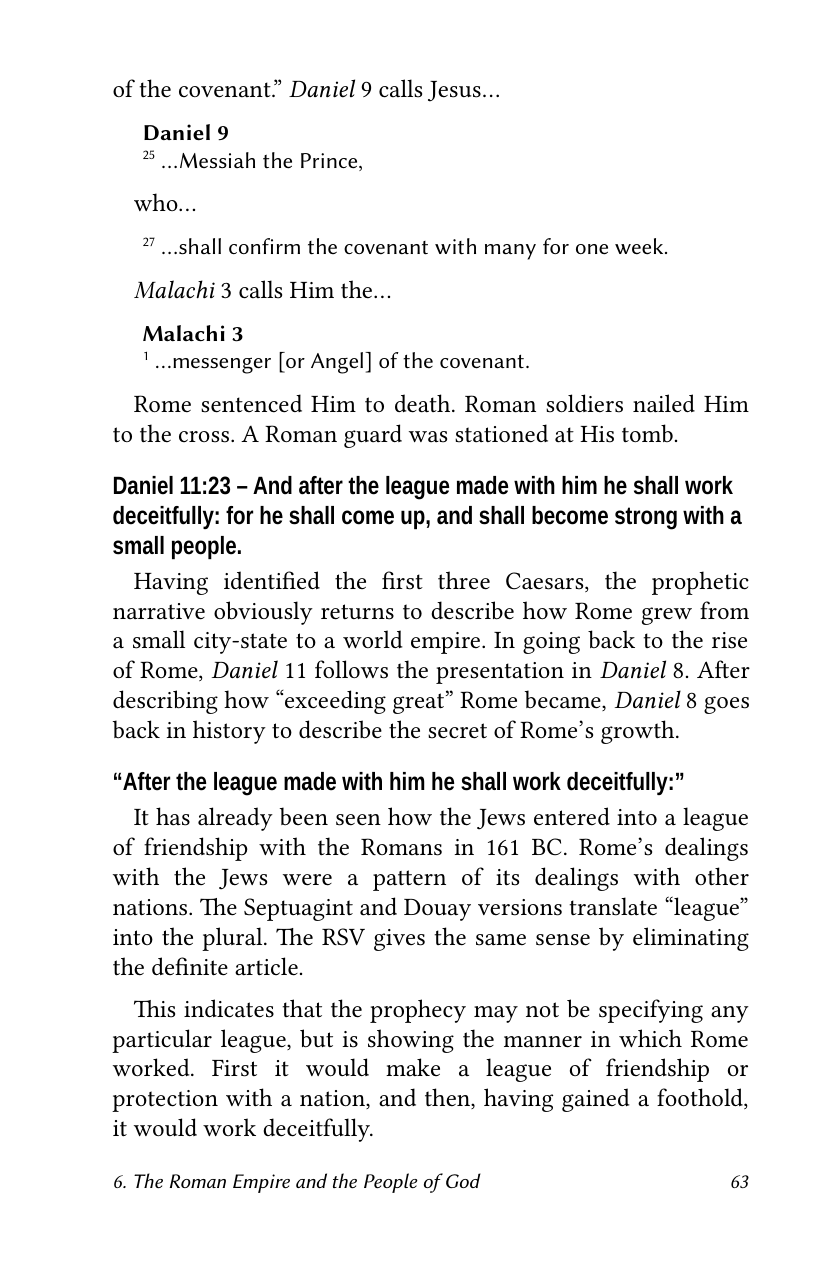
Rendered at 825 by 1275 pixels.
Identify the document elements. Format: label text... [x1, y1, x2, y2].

text Malachi 3 [142, 321, 750, 347]
text Daniel 9 [142, 120, 750, 146]
text of the covenant.” Daniel 9 calls Jesus… [112, 75, 750, 103]
text who… [112, 189, 750, 218]
text Having identified the first three Caesars, the prophetic narrative obviously returns to describe how Rome grew from a small city-state to a world empire. In going back to the rise of Rome, Daniel 11 follows the presentation in Daniel 8. After describing how “exceeding great” Rome became, Daniel 8 goes back in history to describe the secret of Rome’s growth. [112, 567, 750, 745]
text 1 ...messenger [or Angel] of the covenant. [142, 348, 720, 374]
text 25 ...Messiah the Prince, [142, 147, 720, 174]
text Malachi 3 calls Him the… [112, 276, 750, 304]
text It has already been seen how the Jews entered into a league of friendship with the Romans in 161 BC. Rome’s dealings with the Jews were a pattern of its dealings with other nations. The Septuagint and Douay versions translate “league” into the plural. The RSV gives the same sense by eliminating the definite article. [112, 803, 750, 981]
text This indicates that the prophecy may not be specifying any particular league, but is showing the manner in which Rome worked. First it would make a league of friendship or protection with a nation, and then, having gained a foothold, it would work deceitfully. [112, 995, 750, 1143]
text “After the league made with him he shall work deceitfully:” [112, 767, 750, 796]
text Daniel 11:23 – And after the league made with him he shall work deceitfully: for he shall come up, and shall become strong with a small people. [112, 471, 750, 559]
text 27 ...shall confirm the covenant with many for one week. [142, 234, 720, 260]
text Rome sentenced Him to death. Roman soldiers nailed Him to the cross. A Roman guard was stationed at His tomb. [112, 390, 750, 448]
